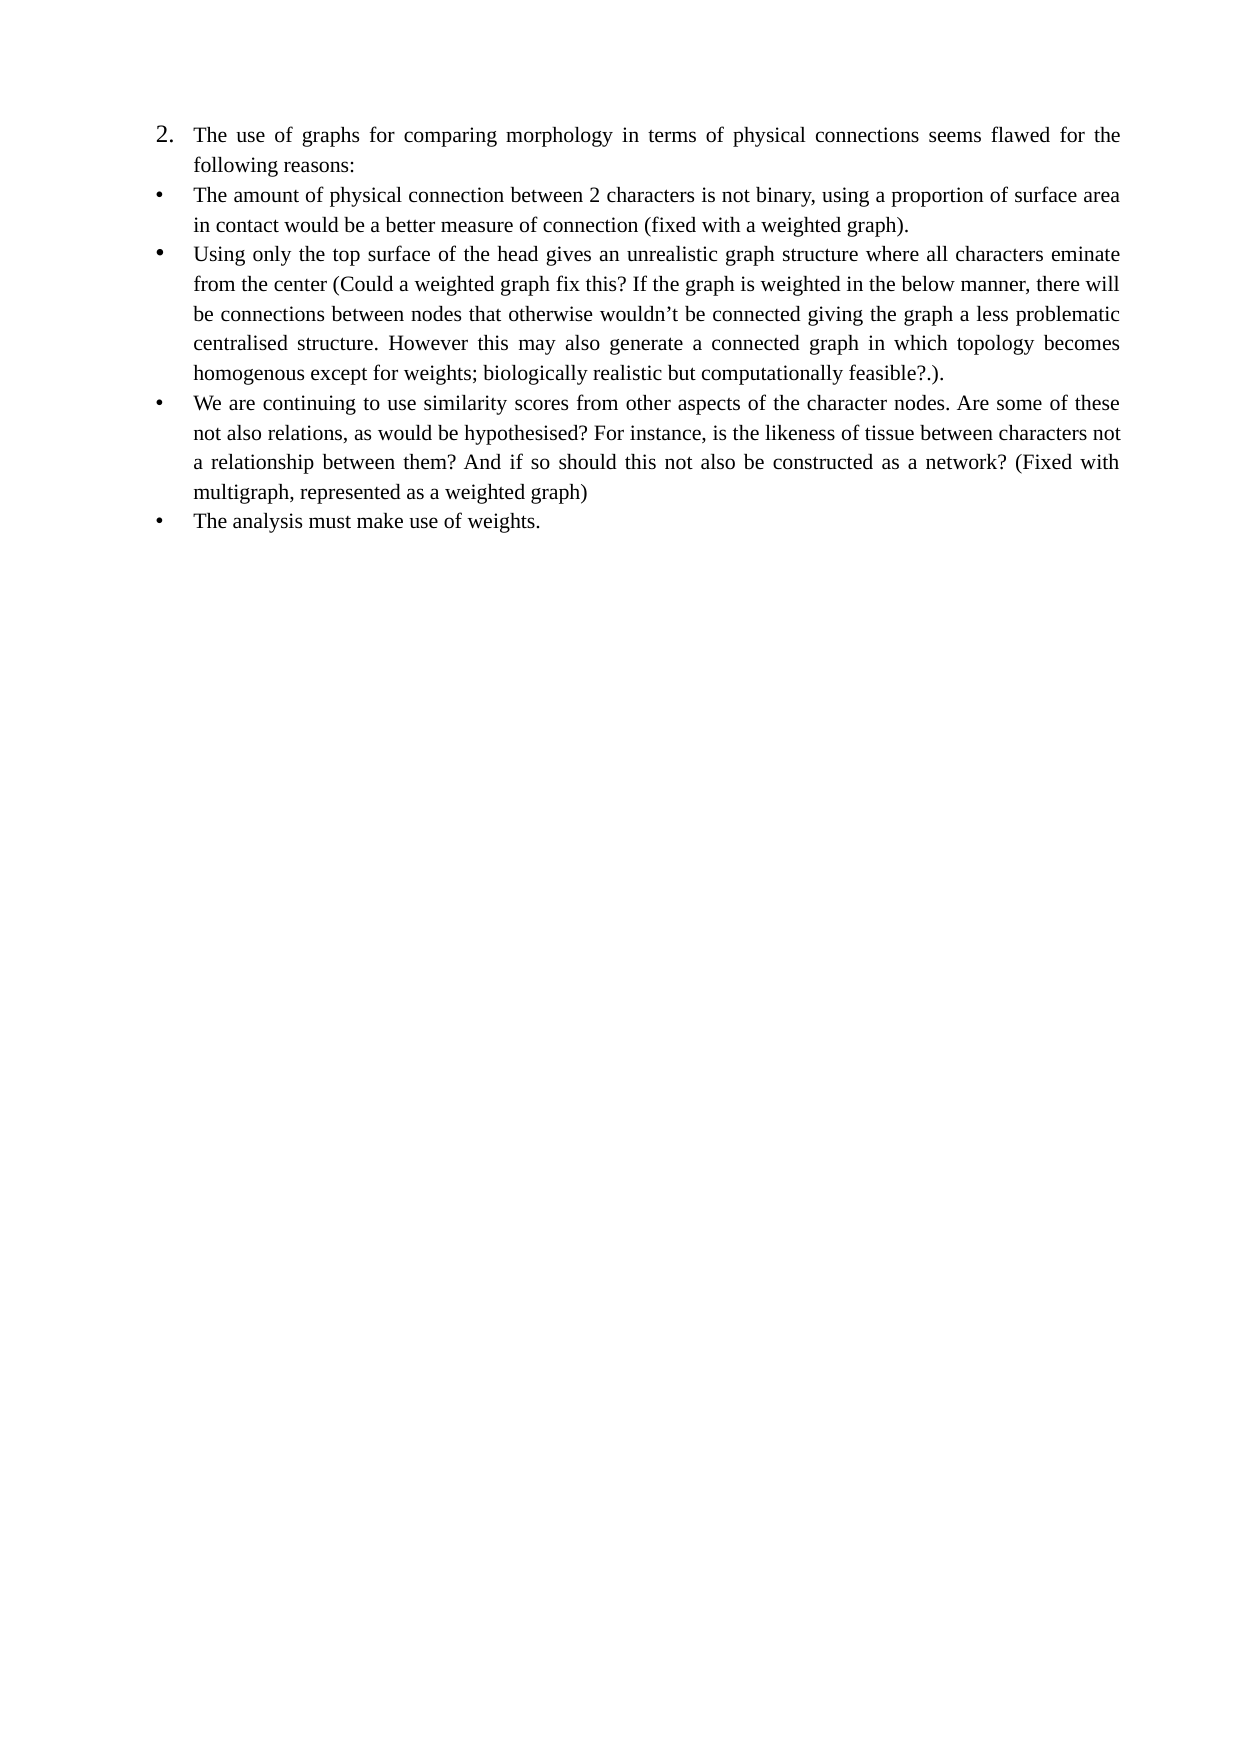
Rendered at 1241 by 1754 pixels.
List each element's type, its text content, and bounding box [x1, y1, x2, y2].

list The analysis must make use of weights. [156, 504, 1122, 534]
list The amount of physical connection between 2 characters is not binary, using a proportion of surface area in contact would be a better measure of connection (fixed with a weighted graph). [156, 177, 1122, 237]
list The use of graphs for comparing morphology in terms of physical connections seems flawed for the following reasons: [156, 118, 1122, 177]
list Using only the top surface of the head gives an unrealistic graph structure where all characters eminate from the center (Could a weighted graph fix this? If the graph is weighted in the below manner, there will be connections between nodes that otherwise wouldn’t be connected giving the graph a less problematic centralised structure. However this may also generate a connected graph in which topology becomes homogenous except for weights; biologically realistic but computationally feasible?.). [156, 237, 1122, 385]
list We are continuing to use similarity scores from other aspects of the character nodes. Are some of these not also relations, as would be hypothesised? For instance, is the likeness of tissue between characters not a relationship between them? And if so should this not also be constructed as a network? (Fixed with multigraph, represented as a weighted graph) [156, 385, 1122, 504]
